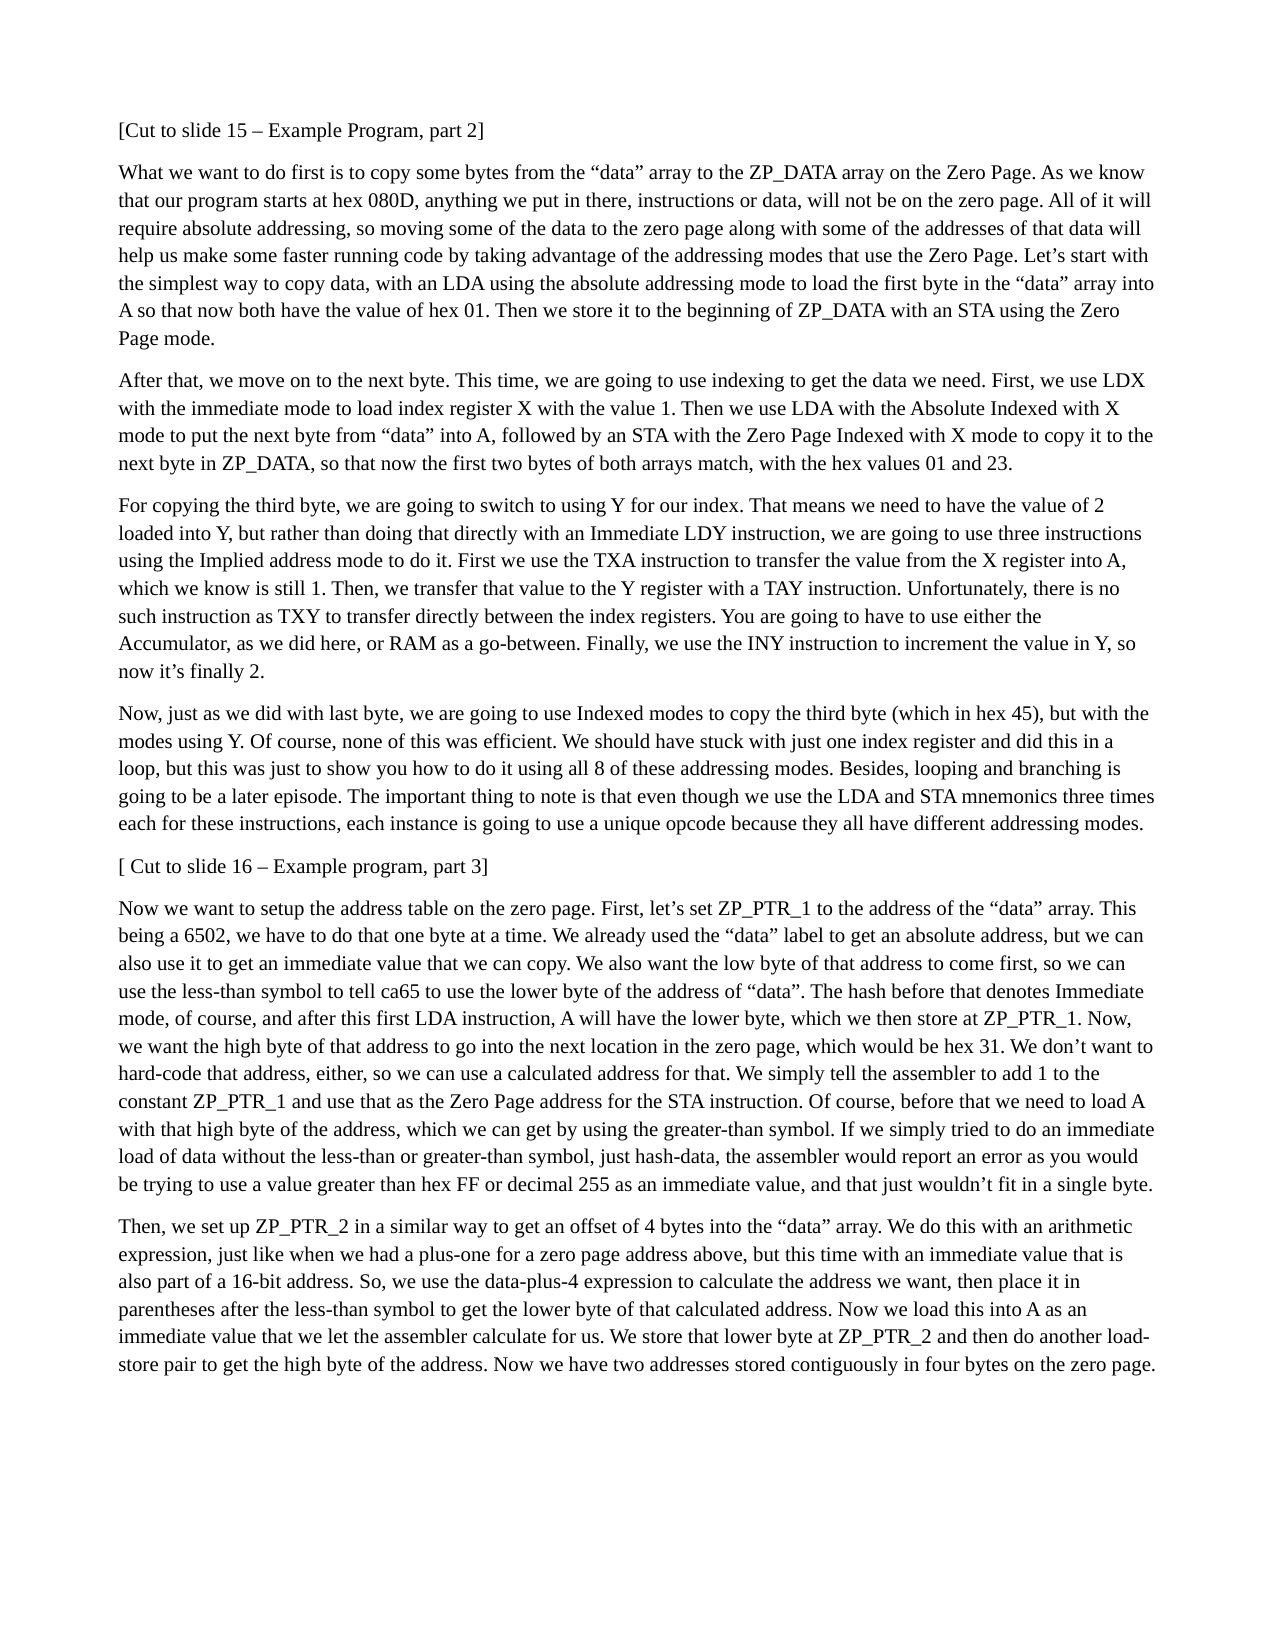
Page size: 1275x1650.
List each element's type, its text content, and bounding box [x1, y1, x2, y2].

text Now, just as we did with last byte, we are going to use Indexed modes to copy the third byte (which in hex 45), but with the modes using Y. Of course, none of this was efficient. We should have stuck with just one index register and did this in a loop, but this was just to show you how to do it using all 8 of these addressing modes. Besides, looping and branching is going to be a later episode. The important thing to note is that even though we use the LDA and STA mnemonics three times each for these instructions, each instance is going to use a unique opcode because they all have different addressing modes. [118, 701, 1157, 835]
text [ Cut to slide 16 – Example program, part 3] [118, 853, 1157, 878]
text Now we want to setup the address table on the zero page. First, let’s set ZP_PTR_1 to the address of the “data” array. This being a 6502, we have to do that one byte at a time. We already used the “data” label to get an absolute address, but we can also use it to get an immediate value that we can copy. We also want the low byte of that address to come first, so we can use the less-than symbol to tell ca65 to use the lower byte of the address of “data”. The hash before that denotes Immediate mode, of course, and after this first LDA instruction, A will have the lower byte, which we then store at ZP_PTR_1. Now, we want the high byte of that address to go into the next location in the zero page, which would be hex 31. We don’t want to hard-code that address, either, so we can use a calculated address for that. We simply tell the assembler to add 1 to the constant ZP_PTR_1 and use that as the Zero Page address for the STA instruction. Of course, before that we need to load A with that high byte of the address, which we can get by using the greater-than symbol. If we simply tried to do an immediate load of data without the less-than or greater-than symbol, just hash-data, the assembler would report an error as you would be trying to use a value greater than hex FF or decimal 255 as an immediate value, and that just wouldn’t fit in a single byte. [118, 896, 1157, 1196]
text What we want to do first is to copy some bytes from the “data” array to the ZP_DATA array on the Zero Page. As we know that our program starts at hex 080D, anything we put in there, instructions or data, will not be on the zero page. All of it will require absolute addressing, so moving some of the data to the zero page along with some of the addresses of that data will help us make some faster running code by taking advantage of the addressing modes that use the Zero Page. Let’s start with the simplest way to copy data, with an LDA using the absolute addressing mode to load the first byte in the “data” array into A so that now both have the value of hex 01. Then we store it to the beginning of ZP_DATA with an STA using the Zero Page mode. [118, 160, 1157, 350]
text After that, we move on to the next byte. This time, we are going to use indexing to get the data we need. First, we use LDX with the immediate mode to load index register X with the value 1. Then we use LDA with the Absolute Indexed with X mode to put the next byte from “data” into A, followed by an STA with the Zero Page Indexed with X mode to copy it to the next byte in ZP_DATA, so that now the first two bytes of both arrays match, with the hex values 01 and 23. [118, 368, 1157, 475]
text Then, we set up ZP_PTR_2 in a similar way to get an offset of 4 bytes into the “data” array. We do this with an arithmetic expression, just like when we had a plus-one for a zero page address above, but this time with an immediate value that is also part of a 16-bit address. So, we use the data-plus-4 expression to calculate the address we want, then place it in parentheses after the less-than symbol to get the lower byte of that calculated address. Now we load this into A as an immediate value that we let the assembler calculate for us. We store that lower byte at ZP_PTR_2 and then do another load-store pair to get the high byte of the address. Now we have two addresses stored contiguously in four bytes on the zero page. [118, 1214, 1157, 1376]
text For copying the third byte, we are going to switch to using Y for our index. That means we need to have the value of 2 loaded into Y, but rather than doing that directly with an Immediate LDY instruction, we are going to use three instructions using the Implied address mode to do it. First we use the TXA instruction to transfer the value from the X register into A, which we know is still 1. Then, we transfer that value to the Y register with a TAY instruction. Unfortunately, there is no such instruction as TXY to transfer directly between the index registers. You are going to have to use either the Accumulator, as we did here, or RAM as a go-between. Finally, we use the INY instruction to increment the value in Y, so now it’s finally 2. [118, 493, 1157, 683]
text [Cut to slide 15 – Example Program, part 2] [118, 118, 1157, 142]
